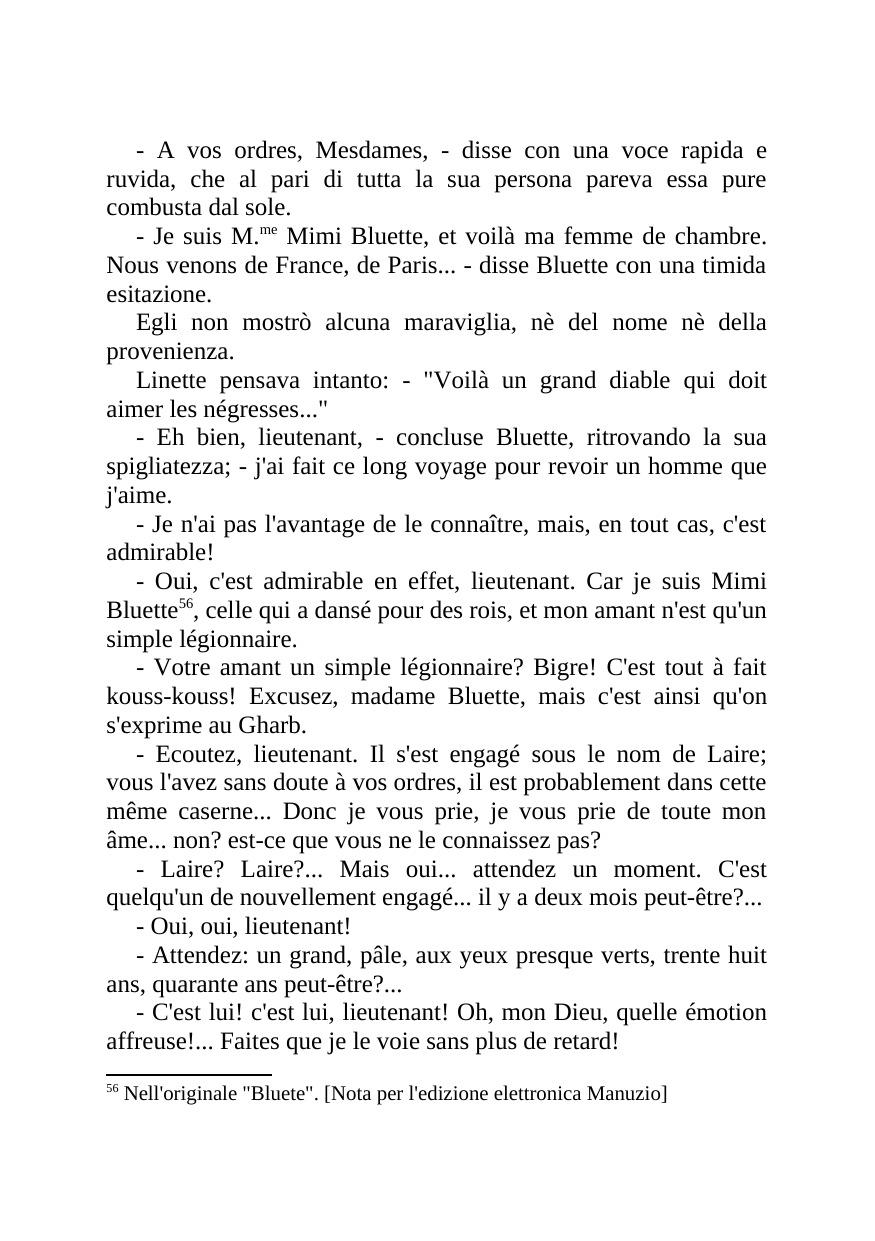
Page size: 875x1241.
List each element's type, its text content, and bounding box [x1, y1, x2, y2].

text - Ecoutez, lieutenant. Il s'est engagé sous le nom de Laire; vous l'avez sans doute à vos ordres, il est probablement dans cette même caserne... Donc je vous prie, je vous prie de toute mon âme... non? est-ce que vous ne le connaissez pas? [106, 739, 768, 854]
text - Laire? Laire?... Mais oui... attendez un moment. C'est quelqu'un de nouvellement engagé... il y a deux mois peut-être?... [106, 854, 768, 911]
text - Eh bien, lieutenant, - concluse Bluette, ritrovando la sua spigliatezza; - j'ai fait ce long voyage pour revoir un homme que j'aime. [106, 422, 768, 509]
text - Oui, oui, lieutenant! [106, 911, 768, 940]
text - Votre amant un simple légionnaire? Bigre! C'est tout à fait kouss-kouss! Excusez, madame Bluette, mais c'est ainsi qu'on s'exprime au Gharb. [106, 652, 768, 739]
text - Je suis M.me Mimi Bluette, et voilà ma femme de chambre. Nous venons de France, de Paris... - disse Bluette con una timida esitazione. [106, 221, 768, 307]
text - Oui, c'est admirable en effet, lieutenant. Car je suis Mimi Bluette, celle qui a dansé pour des rois, et mon amant n'est qu'un simple légionnaire. [106, 566, 768, 652]
text - A vos ordres, Mesdames, - disse con una voce rapida e ruvida, che al pari di tutta la sua persona pareva essa pure combusta dal sole. [106, 135, 768, 221]
text Linette pensava intanto: - "Voilà un grand diable qui doit aimer les négresses..." [106, 365, 768, 422]
text Egli non mostrò alcuna maraviglia, nè del nome nè della provenienza. [106, 307, 768, 365]
text - Attendez: un grand, pâle, aux yeux presque verts, trente huit ans, quarante ans peut-être?... [106, 940, 768, 997]
text Nell'originale "Bluete". [Nota per l'edizione elettronica Manuzio] [106, 1081, 768, 1105]
text - C'est lui! c'est lui, lieutenant! Oh, mon Dieu, quelle émotion affreuse!... Faites que je le voie sans plus de retard! [106, 997, 768, 1055]
text - Je n'ai pas l'avantage de le connaître, mais, en tout cas, c'est admirable! [106, 509, 768, 566]
